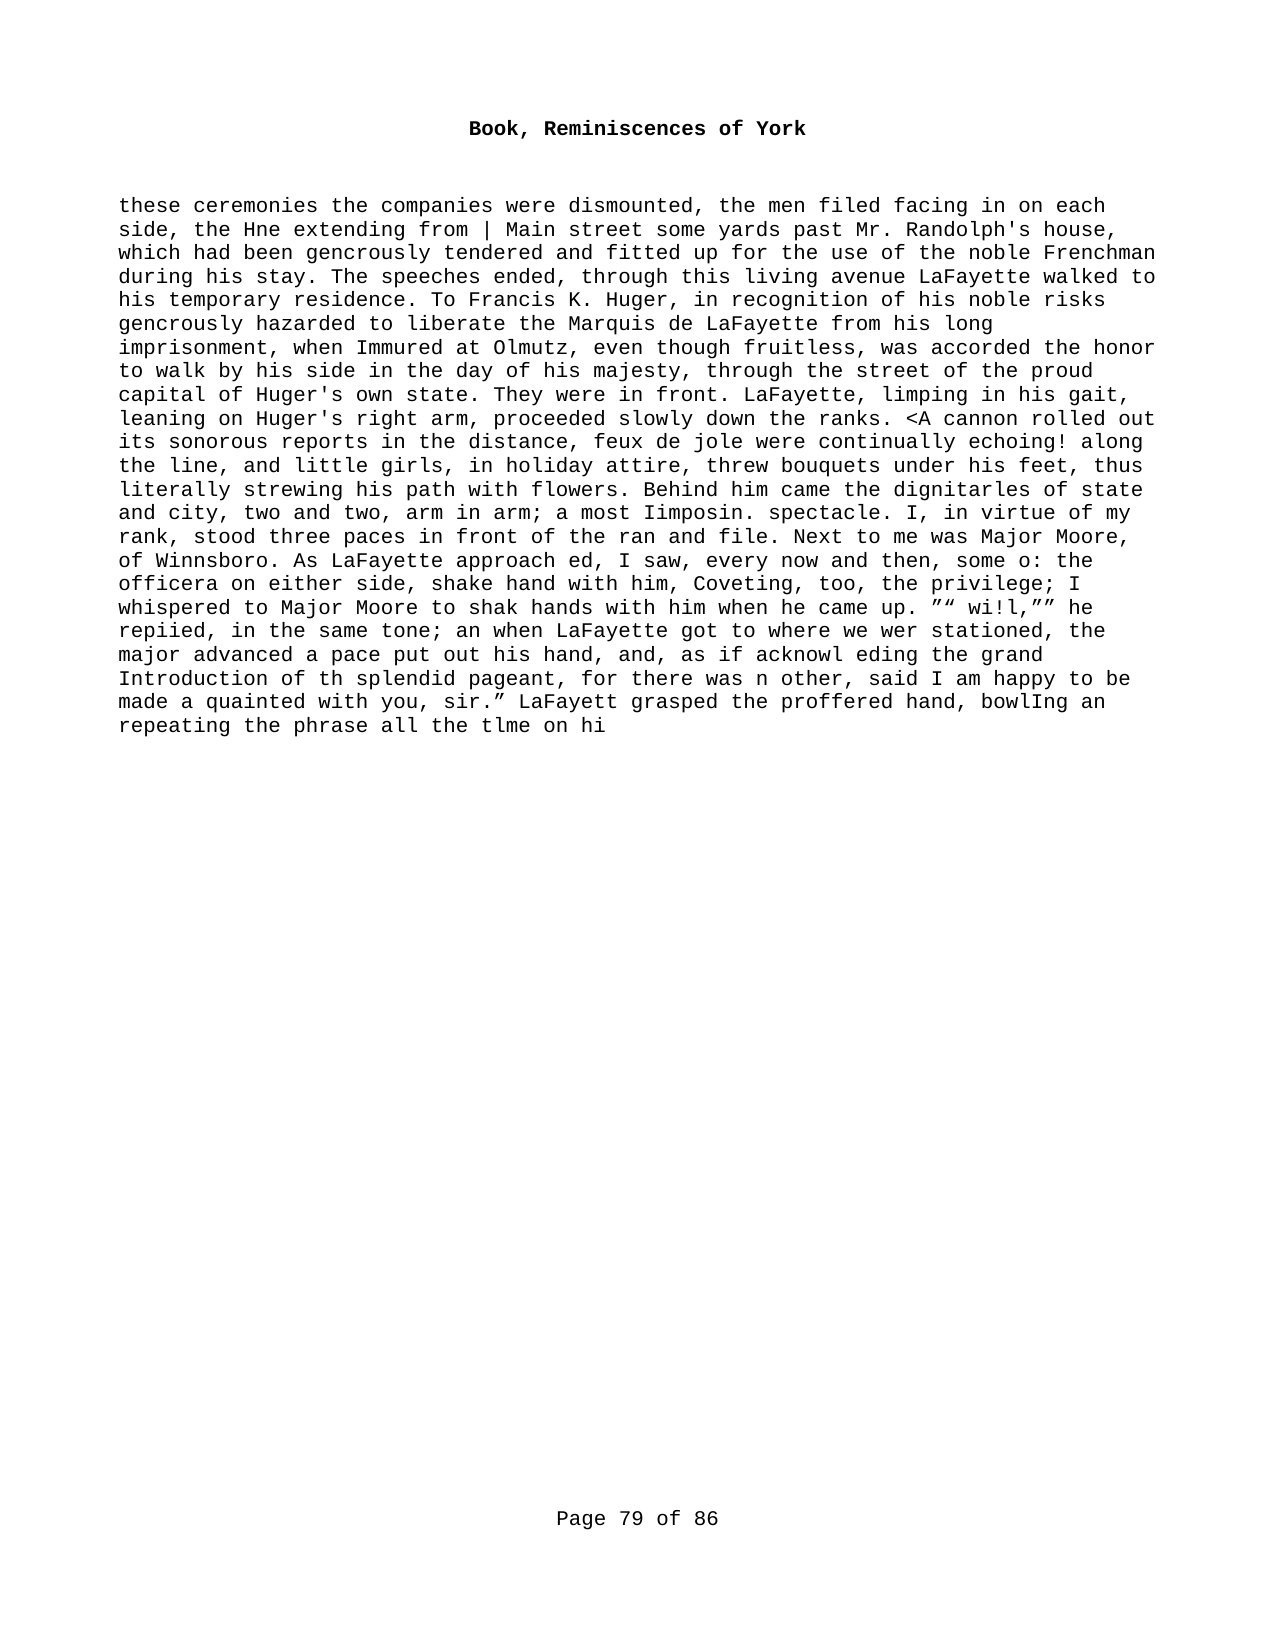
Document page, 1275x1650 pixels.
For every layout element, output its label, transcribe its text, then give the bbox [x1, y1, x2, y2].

text these ceremonies the companies were dismounted, the men filed facing in on each side, the Hne extending from | Main street some yards past Mr. Randolph's house, which had been gencrously tendered and fitted up for the use of the noble Frenchman during his stay. The speeches ended, through this living avenue LaFayette walked to his temporary residence. To Francis K. Huger, in recognition of his noble risks gencrously hazarded to liberate the Marquis de LaFayette from his long imprisonment, when Immured at Olmutz, even though fruitless, was accorded the honor to walk by his side in the day of his majesty, through the street of the proud capital of Huger's own state. They were in front. LaFayette, limping in his gait, leaning on Huger's right arm, proceeded slowly down the ranks. <A cannon rolled out its sonorous reports in the distance, feux de jole were continually echoing! along the line, and little girls, in holiday attire, threw bouquets under his feet, thus literally strewing his path with flowers. Behind him came the dignitarles of state and city, two and two, arm in arm; a most Iimposin. spectacle. I, in virtue of my rank, stood three paces in front of the ran and file. Next to me was Major Moore, of Winnsboro. As LaFayette approach ed, I saw, every now and then, some o: the officera on either side, shake hand with him, Coveting, too, the privilege; I whispered to Major Moore to shak hands with him when he came up. ”“ wi!l,”” he repiied, in the same tone; an when LaFayette got to where we wer stationed, the major advanced a pace put out his hand, and, as if acknowl eding the grand Introduction of th splendid pageant, for there was n other, said I am happy to be made a quainted with you, sir.” LaFayett grasped the proffered hand, bowlIng an repeating the phrase all the tlme on hi [118, 195, 1157, 739]
